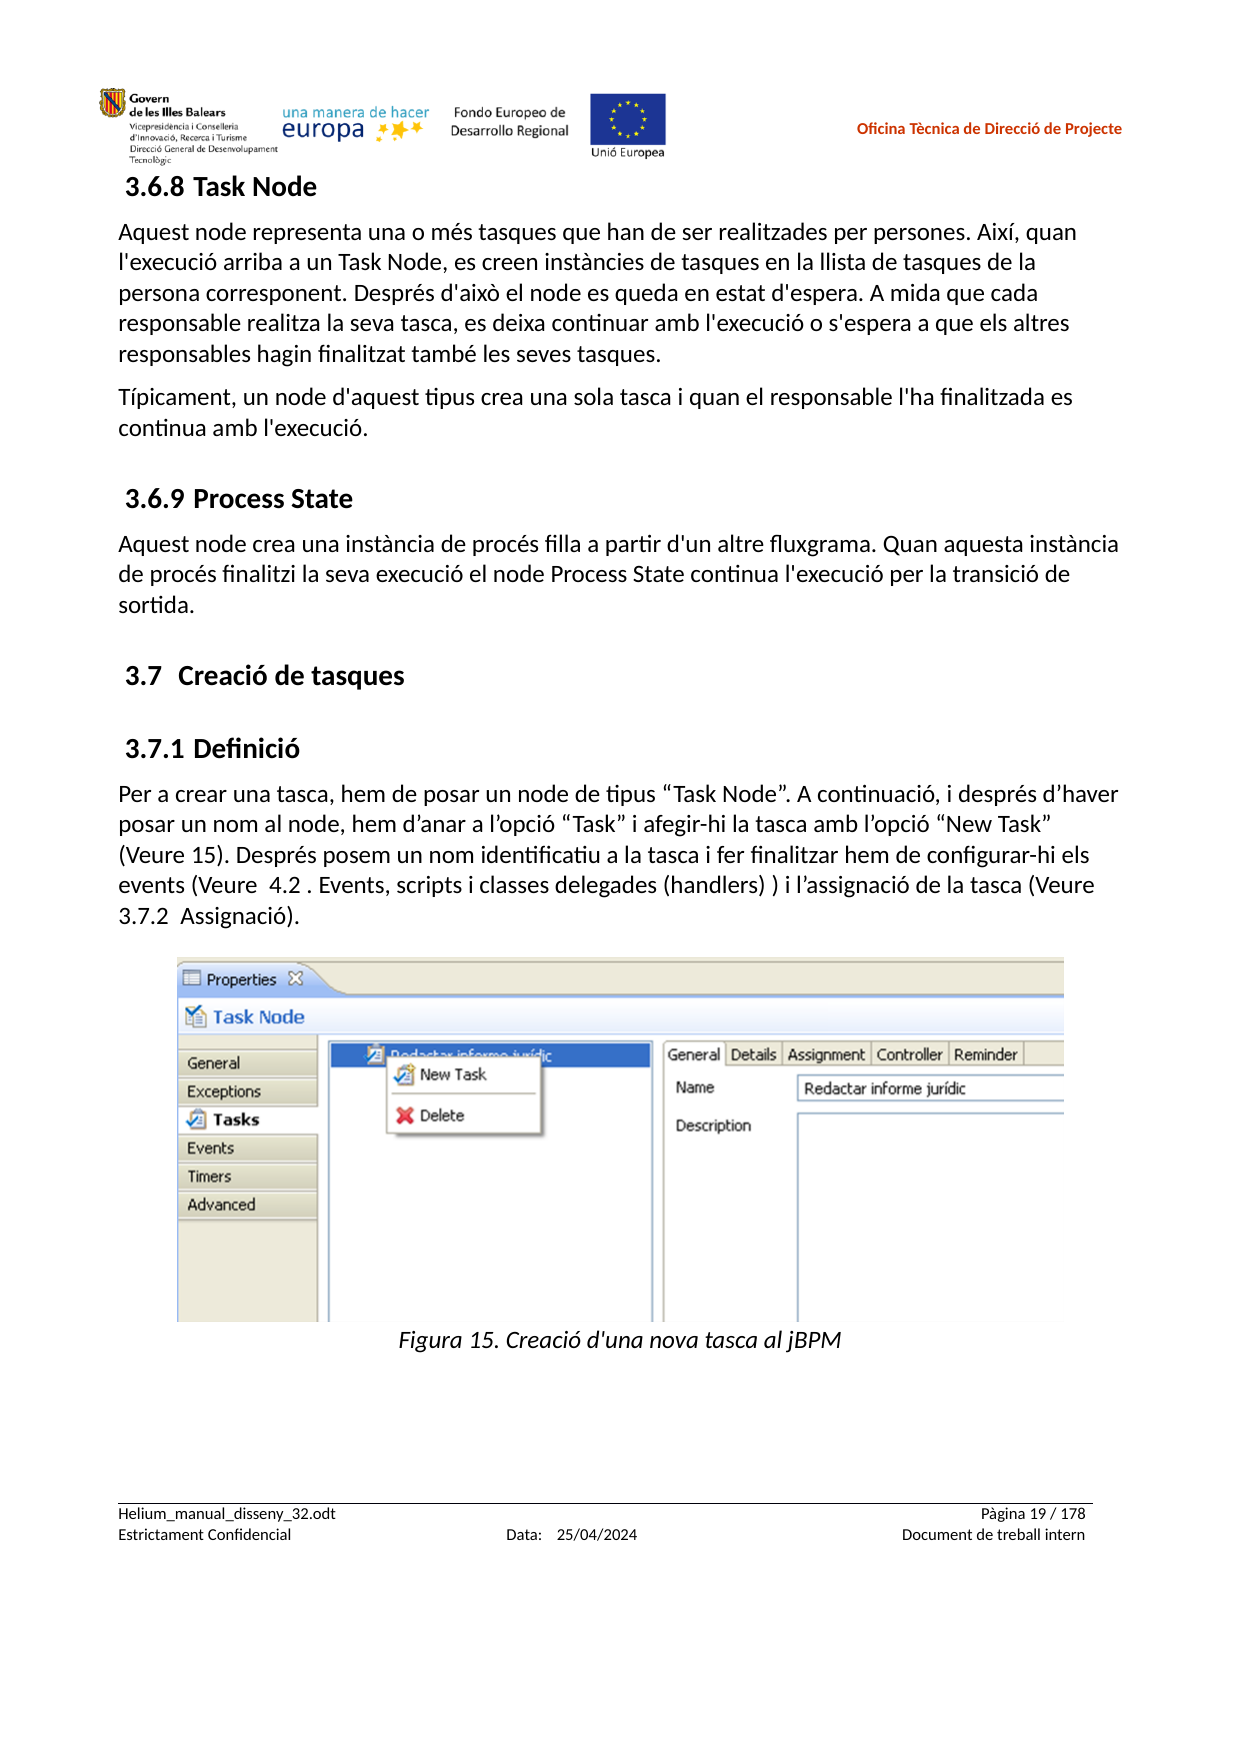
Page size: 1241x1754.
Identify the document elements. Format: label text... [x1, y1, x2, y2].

text Típicament, un node d'aquest tipus crea una sola tasca i quan el responsable l'ha finalitzada es continua amb l'execució. [118, 381, 1122, 442]
subtitle Process State [118, 480, 1122, 515]
subtitle Definició [118, 730, 1122, 766]
text Aquest node representa una o més tasques que han de ser realitzades per persones. Així, quan l'execució arriba a un Task Node, es creen instàncies de tasques en la llista de tasques de la persona corresponent. Després d'això el node es queda en estat d'espera. A mida que cada responsable realitza la seva tasca, es deixa continuar amb l'execució o s'espera a que els altres responsables hagin finalitzat també les seves tasques. [118, 216, 1122, 369]
picture [99, 87, 668, 166]
subtitle Task Node [118, 168, 1122, 203]
text Figura 15. Creació d'una nova tasca al jBPM [175, 1324, 1065, 1354]
picture [175, 955, 1065, 1324]
subtitle Creació de tasques [118, 657, 1122, 692]
text Per a crear una tasca, hem de posar un node de tipus “Task Node”. A continuació, i després d’haver posar un nom al node, hem d’anar a l’opció “Task” i afegir-hi la tasca amb l’opció “New Task” (Veure 15). Després posem un nom identificatiu a la tasca i fer finalitzar hem de configurar-hi els events (Veure 4.2 . Events, scripts i classes delegades (handlers) ) i l’assignació de la tasca (Veure 3.7.2 Assignació). [118, 778, 1122, 931]
text Aquest node crea una instància de procés filla a partir d'un altre fluxgrama. Quan aquesta instància de procés finalitzi la seva execució el node Process State continua l'execució per la transició de sortida. [118, 528, 1122, 619]
